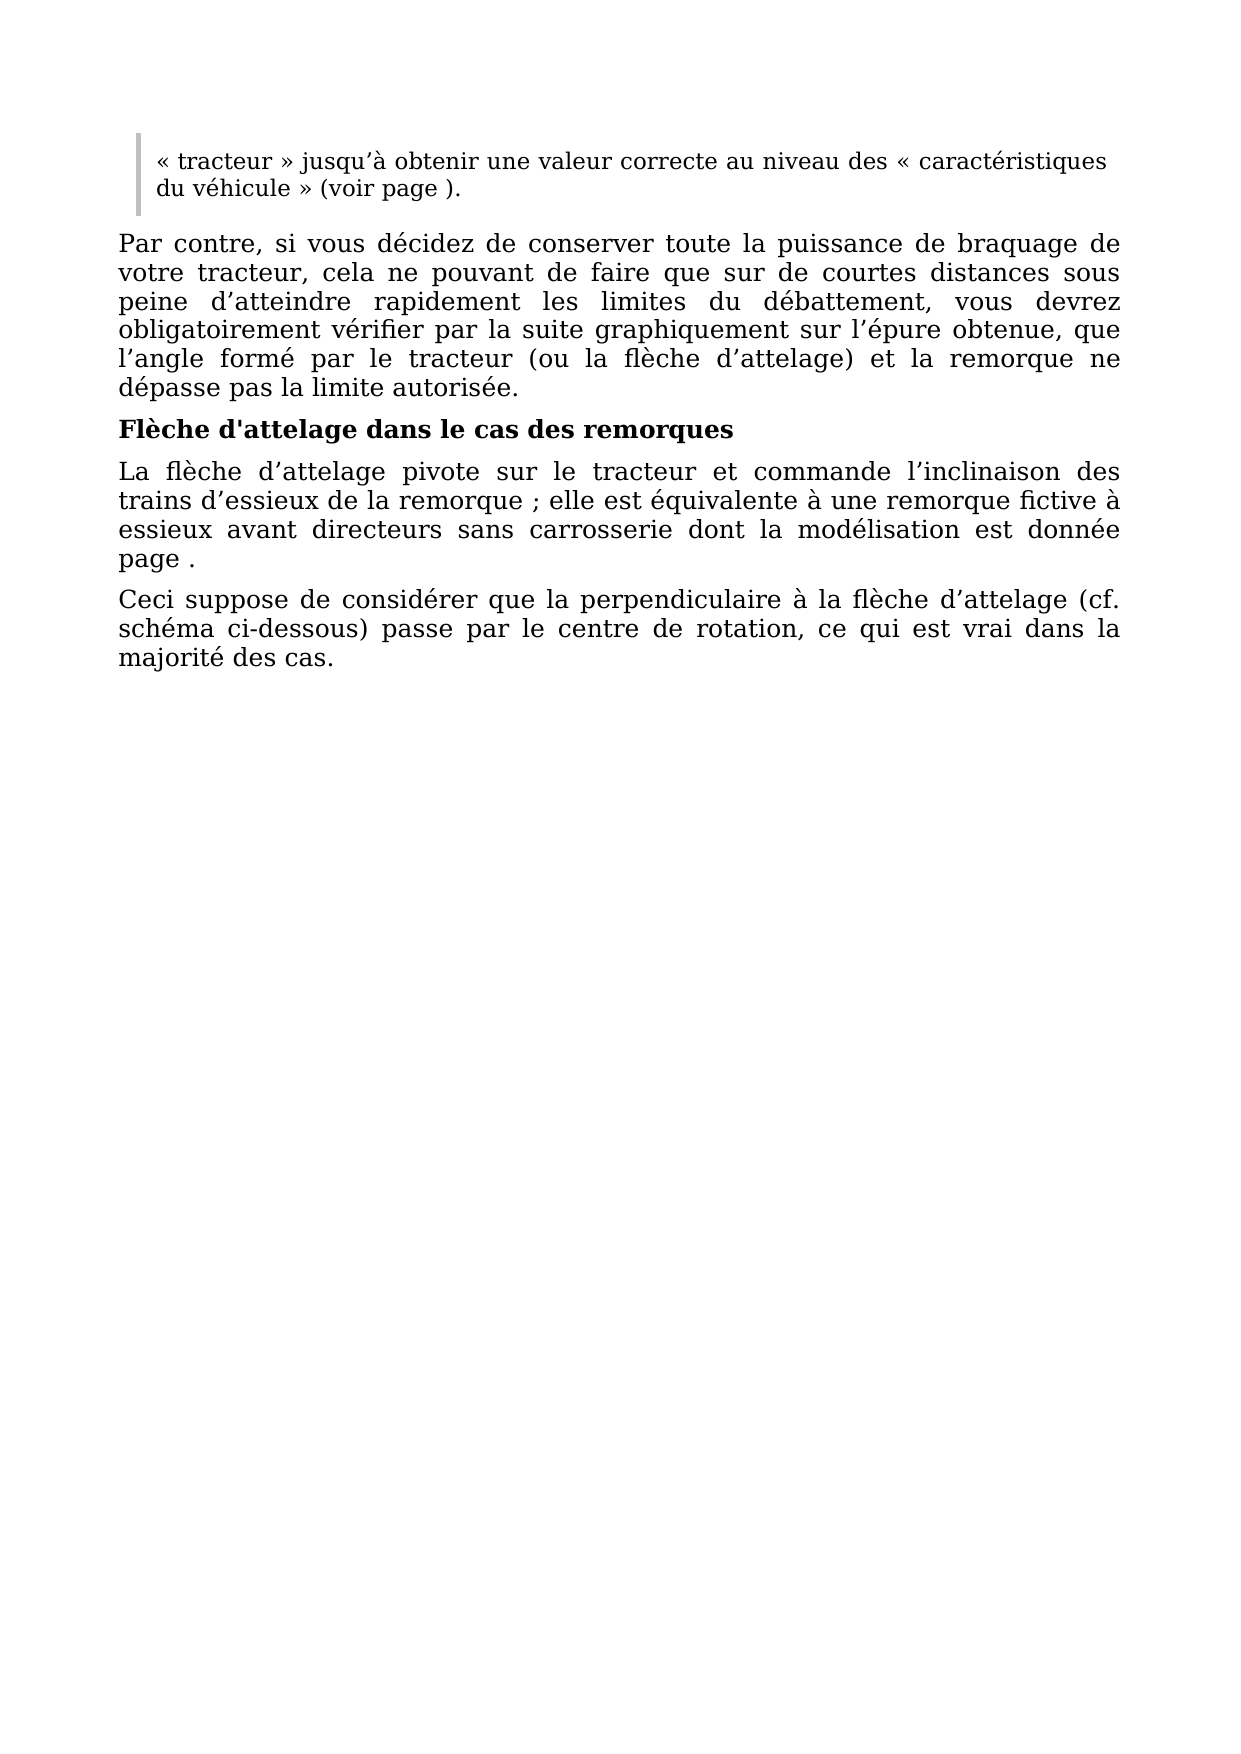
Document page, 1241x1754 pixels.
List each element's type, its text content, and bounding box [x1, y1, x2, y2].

text « tracteur » jusqu’à obtenir une valeur correcte au niveau des « caractéristiques du véhicule » (voir page ). [141, 133, 1122, 216]
text Flèche d'attelage dans le cas des remorques [118, 415, 1122, 445]
text Par contre, si vous décidez de conserver toute la puissance de braquage de votre tracteur, cela ne pouvant de faire que sur de courtes distances sous peine d’atteindre rapidement les limites du débattement, vous devrez obligatoirement vérifier par la suite graphiquement sur l’épure obtenue, que l’angle formé par le tracteur (ou la flèche d’attelage) et la remorque ne dépasse pas la limite autorisée. [118, 229, 1122, 403]
text La flèche d’attelage pivote sur le tracteur et commande l’inclinaison des trains d’essieux de la remorque ; elle est équivalente à une remorque fictive à essieux avant directeurs sans carrosserie dont la modélisation est donnée page . [118, 457, 1122, 573]
text Ceci suppose de considérer que la perpendiculaire à la flèche d’attelage (cf. schéma ci-dessous) passe par le centre de rotation, ce qui est vrai dans la majorité des cas. [118, 586, 1122, 672]
